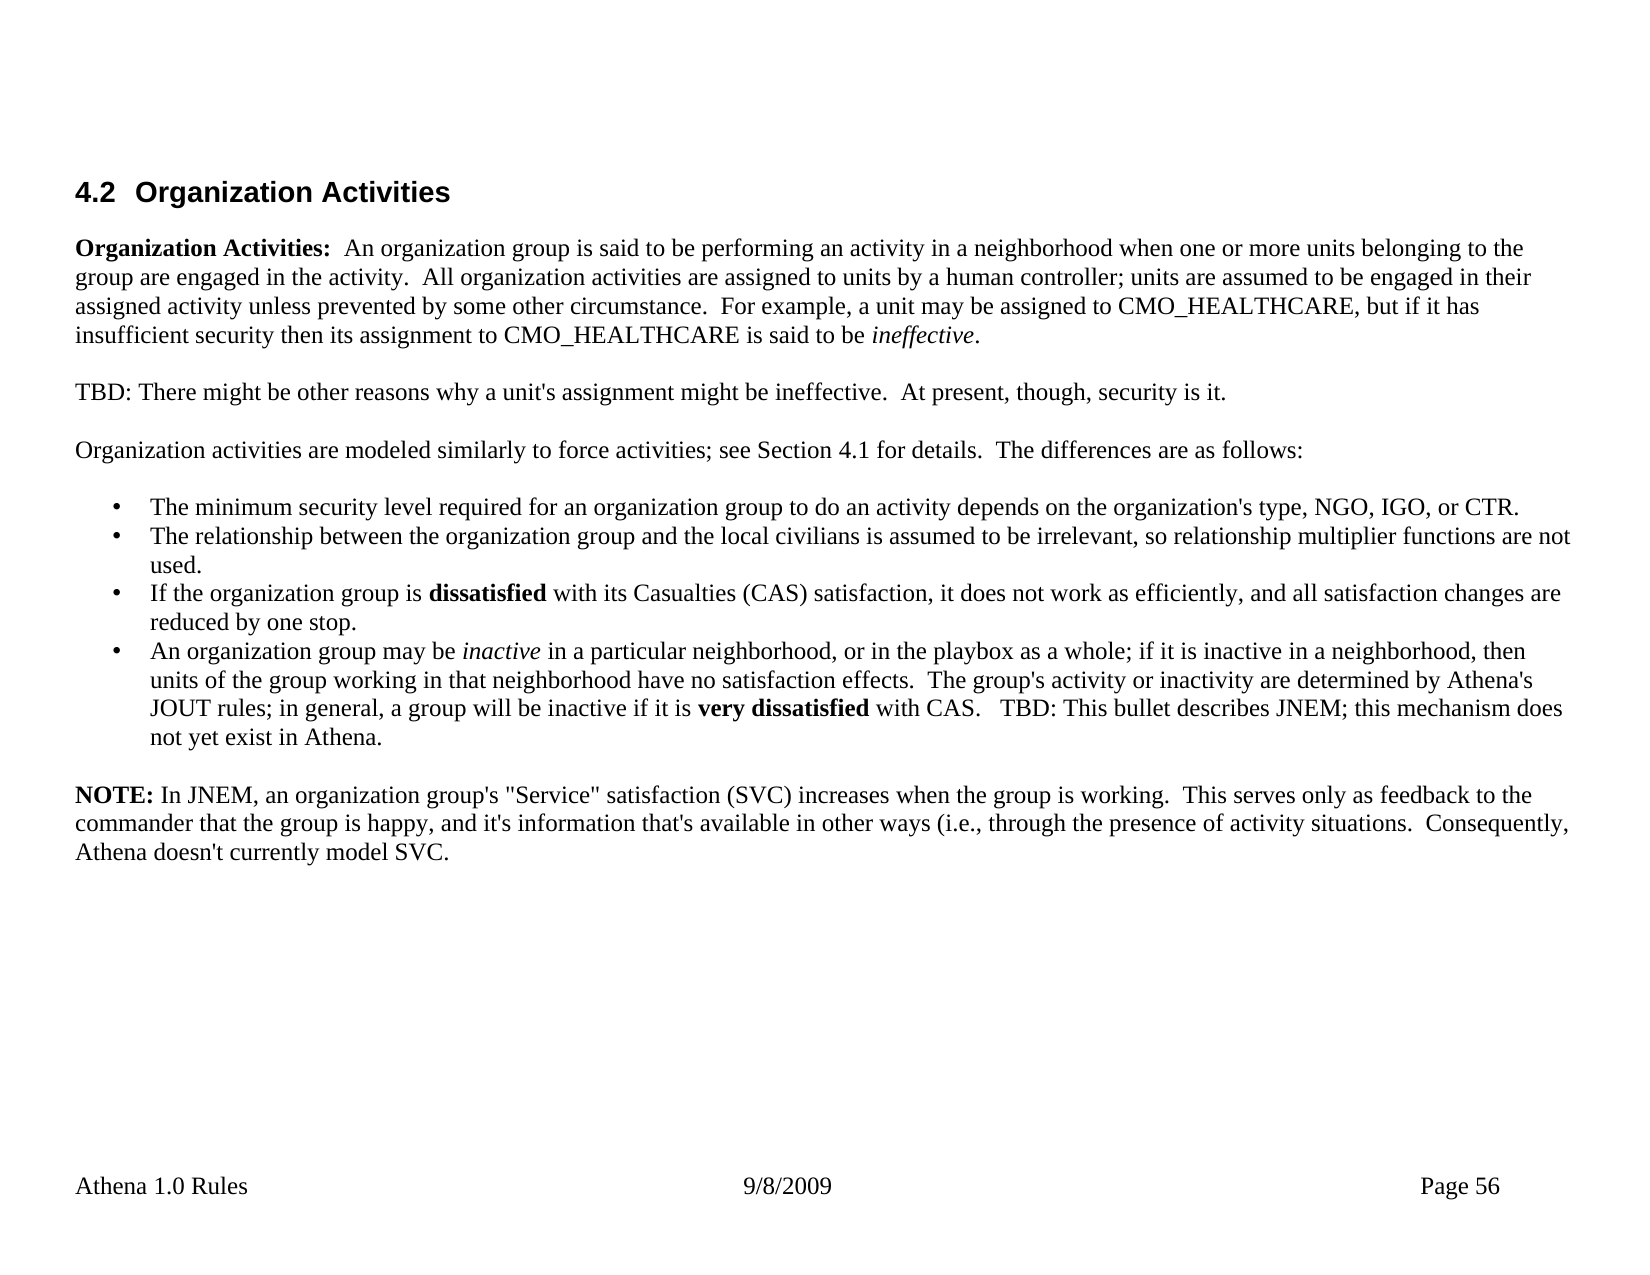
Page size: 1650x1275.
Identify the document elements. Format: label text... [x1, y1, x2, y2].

text Organization activities are modeled similarly to force activities; see Section 4.1 for details. The differences are as follows: [75, 435, 1575, 463]
text Organization Activities: An organization group is said to be performing an activity in a neighborhood when one or more units belonging to the group are engaged in the activity. All organization activities are assigned to units by a human controller; units are assumed to be engaged in their assigned activity unless prevented by some other circumstance. For example, a unit may be assigned to CMO_HEALTHCARE, but if it has insufficient security then its assignment to CMO_HEALTHCARE is said to be ineffective. [75, 233, 1575, 348]
text NOTE: In JNEM, an organization group's "Service" satisfaction (SVC) increases when the group is working. This serves only as feedback to the commander that the group is happy, and it's information that's available in other ways (i.e., through the presence of activity situations. Consequently, Athena doesn't currently model SVC. [75, 780, 1575, 866]
list The minimum security level required for an organization group to do an activity depends on the organization's type, NGO, IGO, or CTR. [112, 492, 1575, 521]
text TBD: There might be other reasons why a unit's assignment might be ineffective. At present, though, security is it. [75, 377, 1575, 406]
list An organization group may be inactive in a particular neighborhood, or in the playbox as a whole; if it is inactive in a neighborhood, then units of the group working in that neighborhood have no satisfaction effects. The group's activity or inactivity are determined by Athena's JOUT rules; in general, a group will be inactive if it is very dissatisfied with CAS. TBD: This bullet describes JNEM; this mechanism does not yet exist in Athena. [112, 636, 1575, 751]
list The relationship between the organization group and the local civilians is assumed to be irrelevant, so relationship multiplier functions are not used. [112, 521, 1575, 578]
subtitle Organization Activities [75, 175, 1575, 208]
list If the organization group is dissatisfied with its Casualties (CAS) satisfaction, it does not work as efficiently, and all satisfaction changes are reduced by one stop. [112, 578, 1575, 636]
